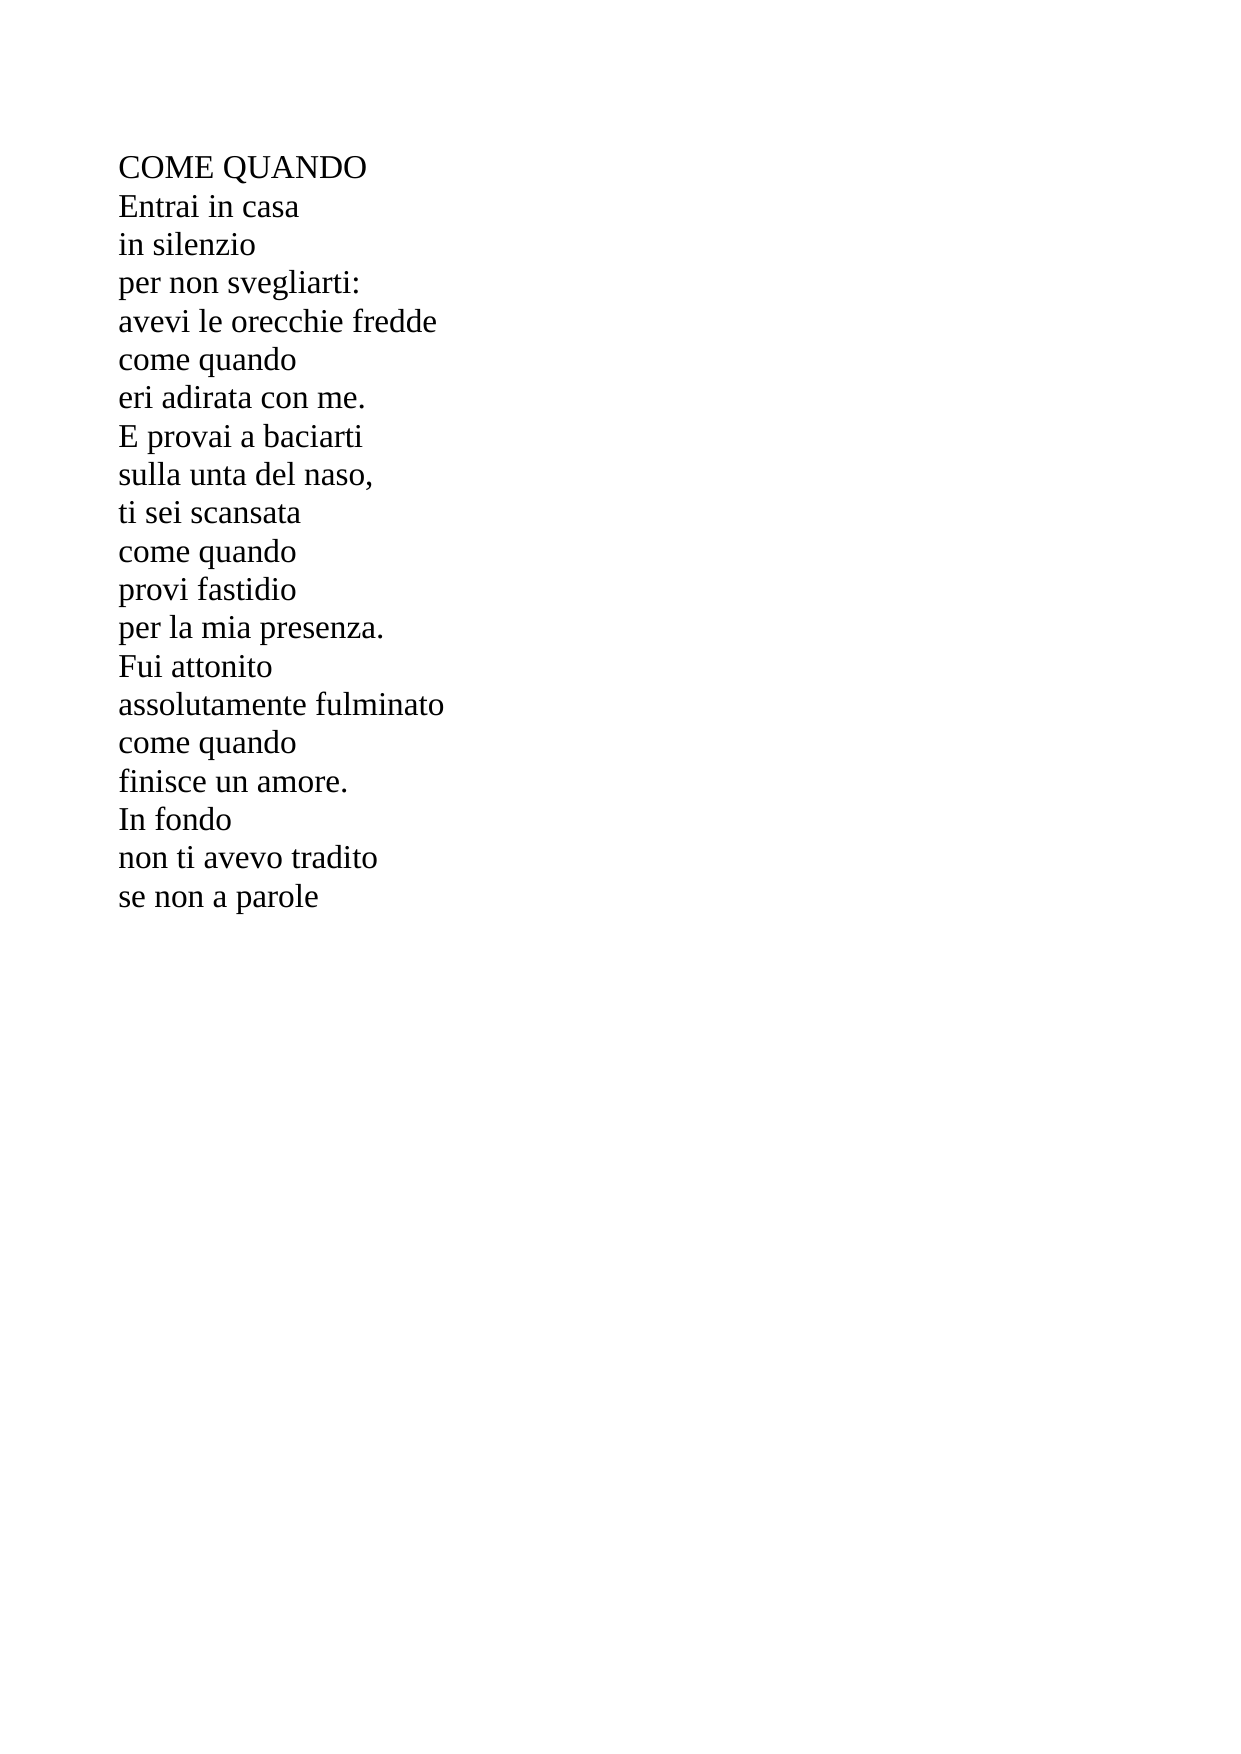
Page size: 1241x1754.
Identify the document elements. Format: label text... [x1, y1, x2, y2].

text come quando [118, 339, 1122, 378]
text finisce un amore. [118, 761, 1122, 799]
text per la mia presenza. [118, 608, 1122, 646]
text COME QUANDO [118, 148, 1122, 186]
text come quando [118, 531, 1122, 569]
text assolutamente fulminato [118, 684, 1122, 723]
text come quando [118, 723, 1122, 761]
text sulla unta del naso, [118, 454, 1122, 493]
text non ti avevo tradito [118, 838, 1122, 876]
text provi fastidio [118, 569, 1122, 608]
text avevi le orecchie fredde [118, 301, 1122, 339]
text ti sei scansata [118, 493, 1122, 531]
text In fondo [118, 799, 1122, 838]
text in silenzio [118, 224, 1122, 263]
text E provai a baciarti [118, 416, 1122, 454]
text eri adirata con me. [118, 378, 1122, 416]
text per non svegliarti: [118, 263, 1122, 301]
text se non a parole [118, 876, 1122, 914]
text Entrai in casa [118, 186, 1122, 224]
text Fui attonito [118, 646, 1122, 684]
